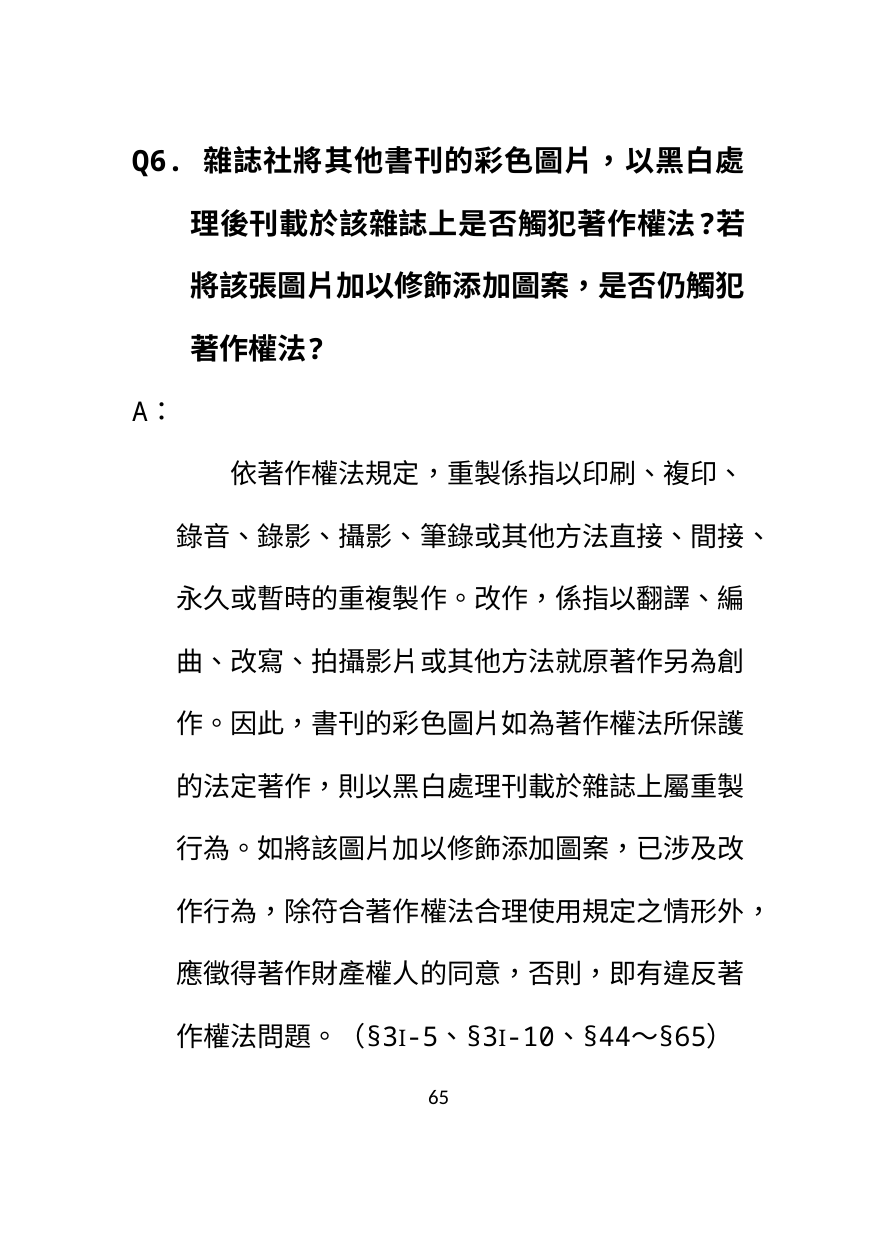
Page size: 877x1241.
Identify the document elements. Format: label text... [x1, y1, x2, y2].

text 依著作權法規定，重製係指以印刷、複印、錄音、錄影、攝影、筆錄或其他方法直接、間接、永久或暫時的重複製作。改作，係指以翻譯、編曲、改寫、拍攝影片或其他方法就原著作另為創作。因此，書刊的彩色圖片如為著作權法所保護的法定著作，則以黑白處理刊載於雜誌上屬重製行為。如將該圖片加以修飾添加圖案，已涉及改作行為，除符合著作權法合理使用規定之情形外，應徵得著作財產權人的同意，否則，即有違反著作權法問題。（§3Ⅰ-5、§3Ⅰ-10、§44～§65） [176, 430, 745, 1055]
text A： [132, 367, 745, 430]
text Q6. 雜誌社將其他書刊的彩色圖片，以黑白處理後刊載於該雜誌上是否觸犯著作權法?若將該張圖片加以修飾添加圖案，是否仍觸犯著作權法? [132, 117, 745, 367]
